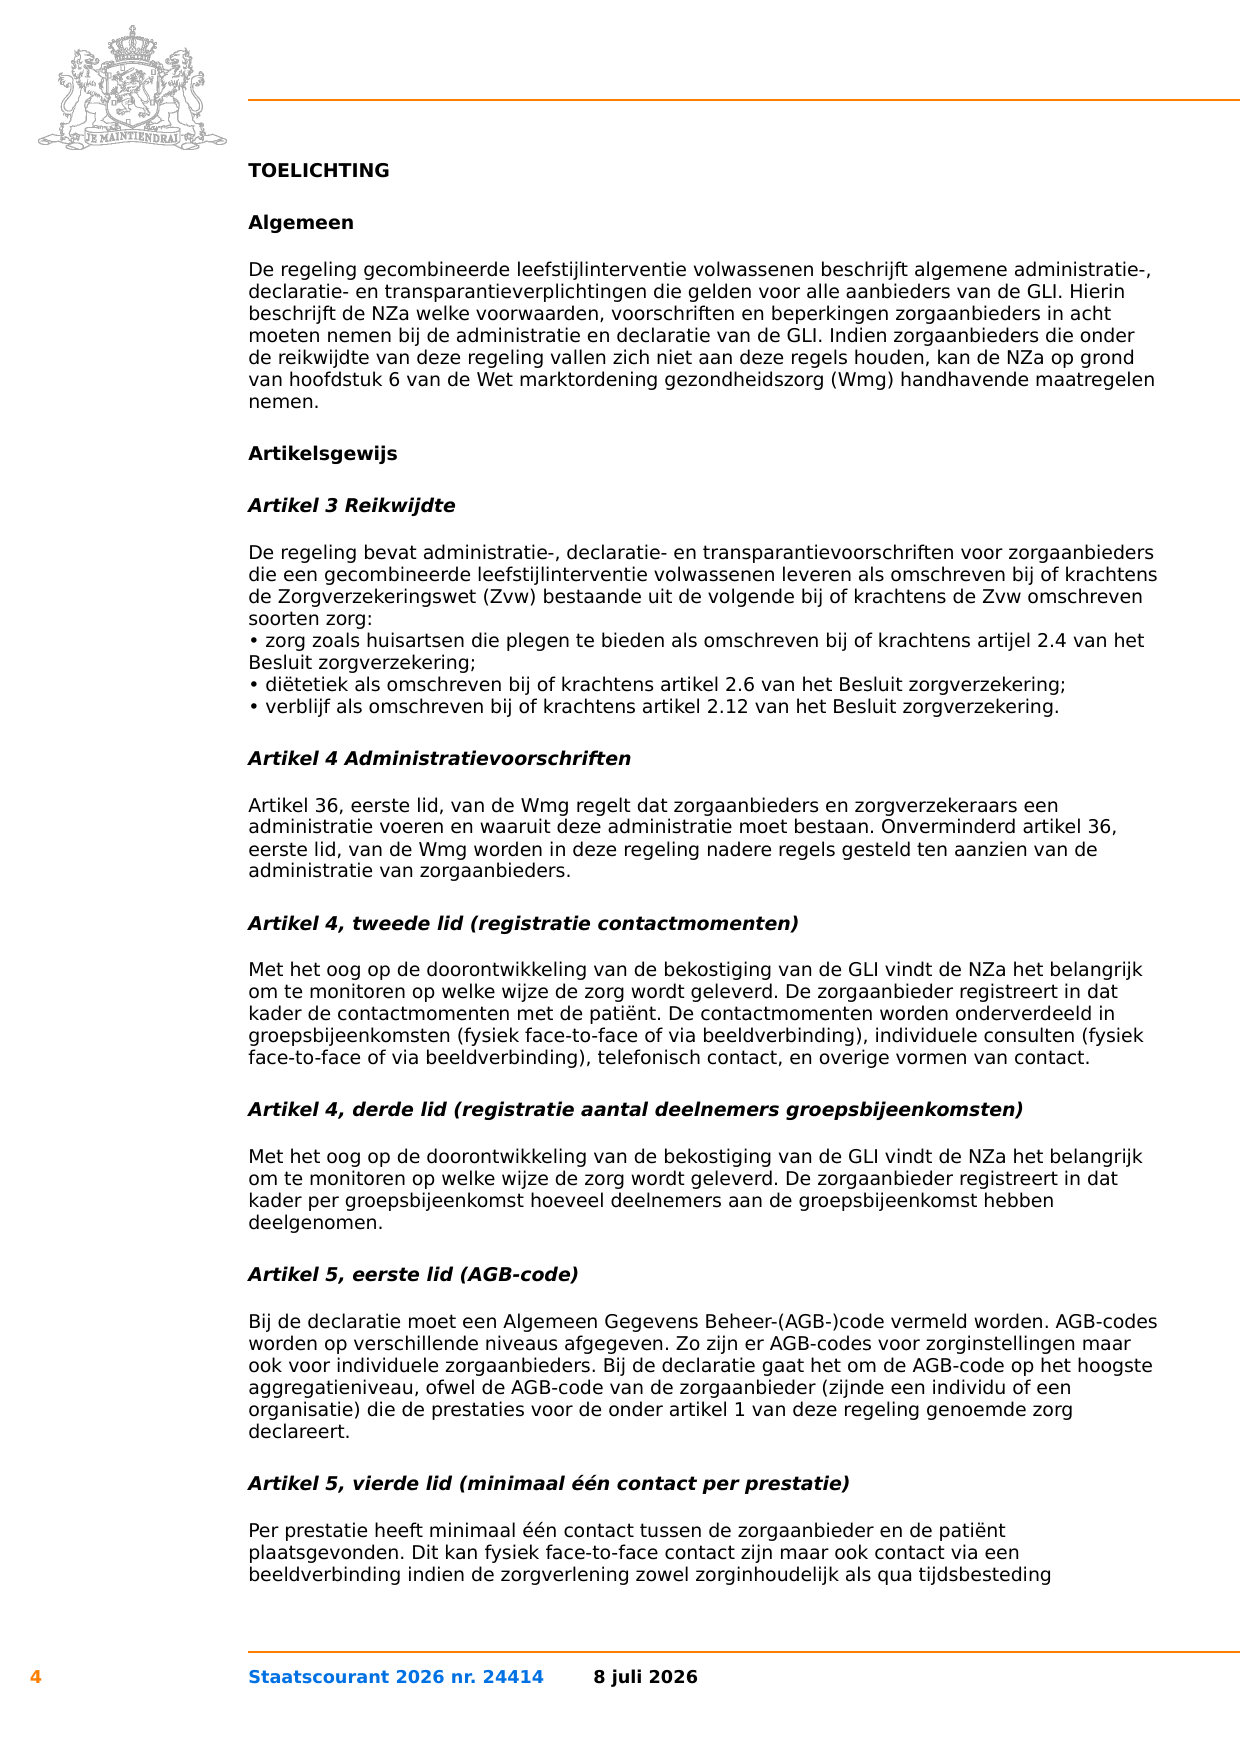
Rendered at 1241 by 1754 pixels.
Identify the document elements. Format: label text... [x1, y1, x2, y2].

text • diëtetiek als omschreven bij of krachtens artikel 2.6 van het Besluit zorgverzekering; [248, 673, 1163, 696]
text Per prestatie heeft minimaal één contact tussen de zorgaanbieder en de patiënt plaatsgevonden. Dit kan fysiek face-to-face contact zijn maar ook contact via een beeldverbinding indien de zorgverlening zowel zorginhoudelijk als qua tijdsbesteding [248, 1520, 1163, 1586]
subtitle Artikelsgewijs [248, 443, 1163, 465]
subtitle TOELICHTING [248, 160, 1163, 182]
text Met het oog op de doorontwikkeling van de bekostiging van de GLI vindt de NZa het belangrijk om te monitoren op welke wijze de zorg wordt geleverd. De zorgaanbieder registreert in dat kader per groepsbijeenkomst hoeveel deelnemers aan de groepsbijeenkomst hebben deelgenomen. [248, 1146, 1163, 1234]
subtitle Artikel 3 Reikwijdte [248, 495, 1163, 517]
text De regeling bevat administratie-, declaratie- en transparantievoorschriften voor zorgaanbieders die een gecombineerde leefstijlinterventie volwassenen leveren als omschreven bij of krachtens de Zorgverzekeringswet (Zvw) bestaande uit de volgende bij of krachtens de Zvw omschreven soorten zorg: [248, 542, 1163, 629]
text Bij de declaratie moet een Algemeen Gegevens Beheer-(AGB-)code vermeld worden. AGB-codes worden op verschillende niveaus afgegeven. Zo zijn er AGB-codes voor zorginstellingen maar ook voor individuele zorgaanbieders. Bij de declaratie gaat het om de AGB-code op het hoogste aggregatieniveau, ofwel de AGB-code van de zorgaanbieder (zijnde een individu of een organisatie) die de prestaties voor de onder artikel 1 van deze regeling genoemde zorg declareert. [248, 1311, 1163, 1443]
subtitle Algemeen [248, 212, 1163, 234]
picture [38, 25, 227, 150]
text • zorg zoals huisartsen die plegen te bieden als omschreven bij of krachtens artijel 2.4 van het Besluit zorgverzekering; [248, 629, 1163, 673]
text De regeling gecombineerde leefstijlinterventie volwassenen beschrijft algemene administratie-, declaratie- en transparantieverplichtingen die gelden voor alle aanbieders van de GLI. Hierin beschrijft de NZa welke voorwaarden, voorschriften en beperkingen zorgaanbieders in acht moeten nemen bij de administratie en declaratie van de GLI. Indien zorgaanbieders die onder de reikwijdte van deze regeling vallen zich niet aan deze regels houden, kan de NZa op grond van hoofdstuk 6 van de Wet marktordening gezondheidszorg (Wmg) handhavende maatregelen nemen. [248, 259, 1163, 413]
subtitle Artikel 5, eerste lid (AGB-code) [248, 1264, 1163, 1286]
subtitle Artikel 4 Administratievoorschriften [248, 747, 1163, 769]
text • verblijf als omschreven bij of krachtens artikel 2.12 van het Besluit zorgverzekering. [248, 696, 1163, 717]
subtitle Artikel 4, tweede lid (registratie contactmomenten) [248, 912, 1163, 934]
text Artikel 36, eerste lid, van de Wmg regelt dat zorgaanbieders en zorgverzekeraars een administratie voeren en waaruit deze administratie moet bestaan. Onverminderd artikel 36, eerste lid, van de Wmg worden in deze regeling nadere regels gesteld ten aanzien van de administratie van zorgaanbieders. [248, 794, 1163, 882]
subtitle Artikel 5, vierde lid (minimaal één contact per prestatie) [248, 1473, 1163, 1495]
text Met het oog op de doorontwikkeling van de bekostiging van de GLI vindt de NZa het belangrijk om te monitoren op welke wijze de zorg wordt geleverd. De zorgaanbieder registreert in dat kader de contactmomenten met de patiënt. De contactmomenten worden onderverdeeld in groepsbijeenkomsten (fysiek face-to-face of via beeldverbinding), individuele consulten (fysiek face-to-face of via beeldverbinding), telefonisch contact, en overige vormen van contact. [248, 959, 1163, 1069]
subtitle Artikel 4, derde lid (registratie aantal deelnemers groepsbijeenkomsten) [248, 1099, 1163, 1121]
